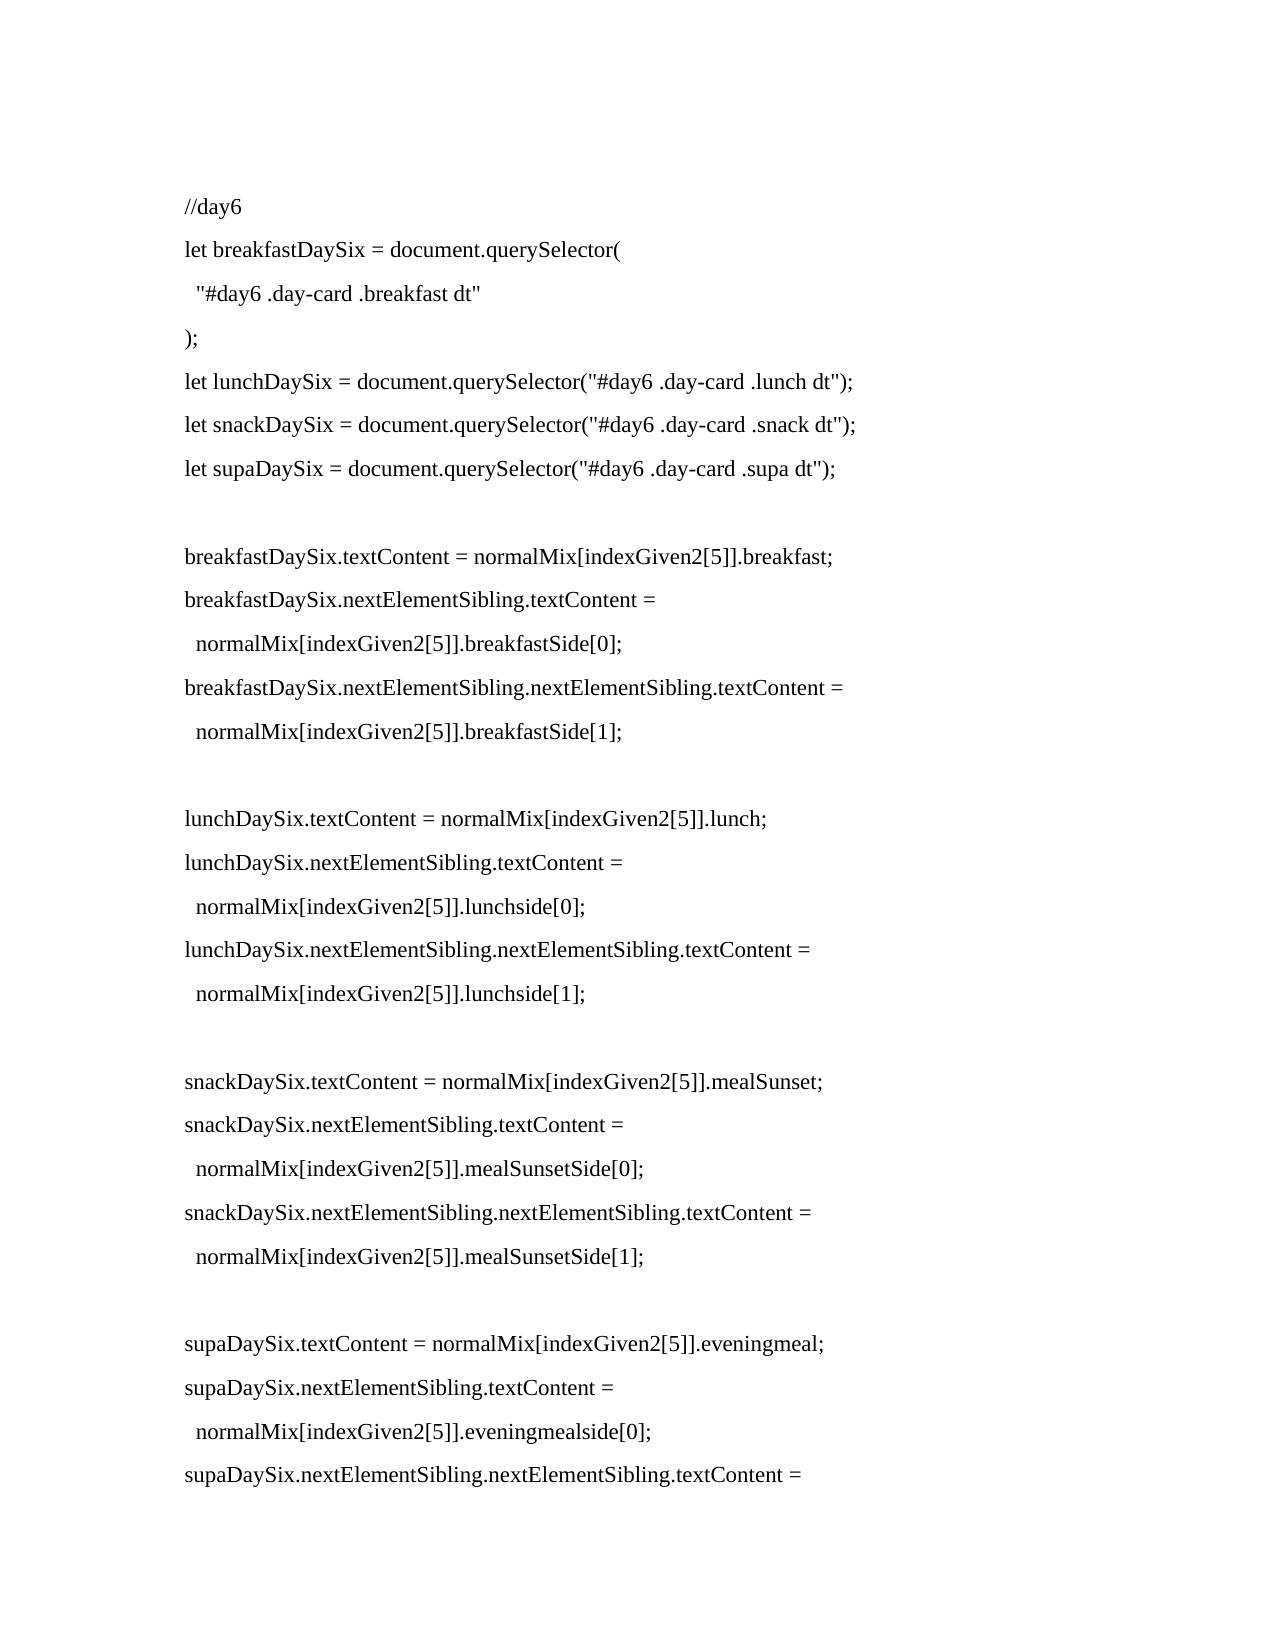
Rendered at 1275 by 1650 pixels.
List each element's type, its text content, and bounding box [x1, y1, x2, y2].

text supaDaySix.nextElementSibling.nextElementSibling.textContent = [150, 1462, 1125, 1488]
text normalMix[indexGiven2[5]].mealSunsetSide[1]; [150, 1244, 1125, 1269]
text let breakfastDaySix = document.querySelector( [150, 237, 1125, 263]
text ); [150, 325, 1125, 350]
text snackDaySix.textContent = normalMix[indexGiven2[5]].mealSunset; [150, 1069, 1125, 1094]
text breakfastDaySix.textContent = normalMix[indexGiven2[5]].breakfast; [150, 544, 1125, 569]
text normalMix[indexGiven2[5]].breakfastSide[1]; [150, 719, 1125, 744]
text normalMix[indexGiven2[5]].eveningmealside[0]; [150, 1419, 1125, 1444]
text normalMix[indexGiven2[5]].breakfastSide[0]; [150, 631, 1125, 657]
text snackDaySix.nextElementSibling.textContent = [150, 1112, 1125, 1138]
text supaDaySix.nextElementSibling.textContent = [150, 1375, 1125, 1400]
text lunchDaySix.nextElementSibling.nextElementSibling.textContent = [150, 937, 1125, 963]
text //day6 [150, 194, 1125, 219]
text normalMix[indexGiven2[5]].mealSunsetSide[0]; [150, 1156, 1125, 1182]
text breakfastDaySix.nextElementSibling.textContent = [150, 587, 1125, 613]
text "#day6 .day-card .breakfast dt" [150, 281, 1125, 307]
text lunchDaySix.textContent = normalMix[indexGiven2[5]].lunch; [150, 806, 1125, 832]
text let lunchDaySix = document.querySelector("#day6 .day-card .lunch dt"); [150, 369, 1125, 394]
text let snackDaySix = document.querySelector("#day6 .day-card .snack dt"); [150, 412, 1125, 438]
text lunchDaySix.nextElementSibling.textContent = [150, 850, 1125, 875]
text supaDaySix.textContent = normalMix[indexGiven2[5]].eveningmeal; [150, 1331, 1125, 1357]
text normalMix[indexGiven2[5]].lunchside[1]; [150, 981, 1125, 1007]
text snackDaySix.nextElementSibling.nextElementSibling.textContent = [150, 1200, 1125, 1225]
text normalMix[indexGiven2[5]].lunchside[0]; [150, 894, 1125, 919]
text let supaDaySix = document.querySelector("#day6 .day-card .supa dt"); [150, 456, 1125, 482]
text breakfastDaySix.nextElementSibling.nextElementSibling.textContent = [150, 675, 1125, 700]
